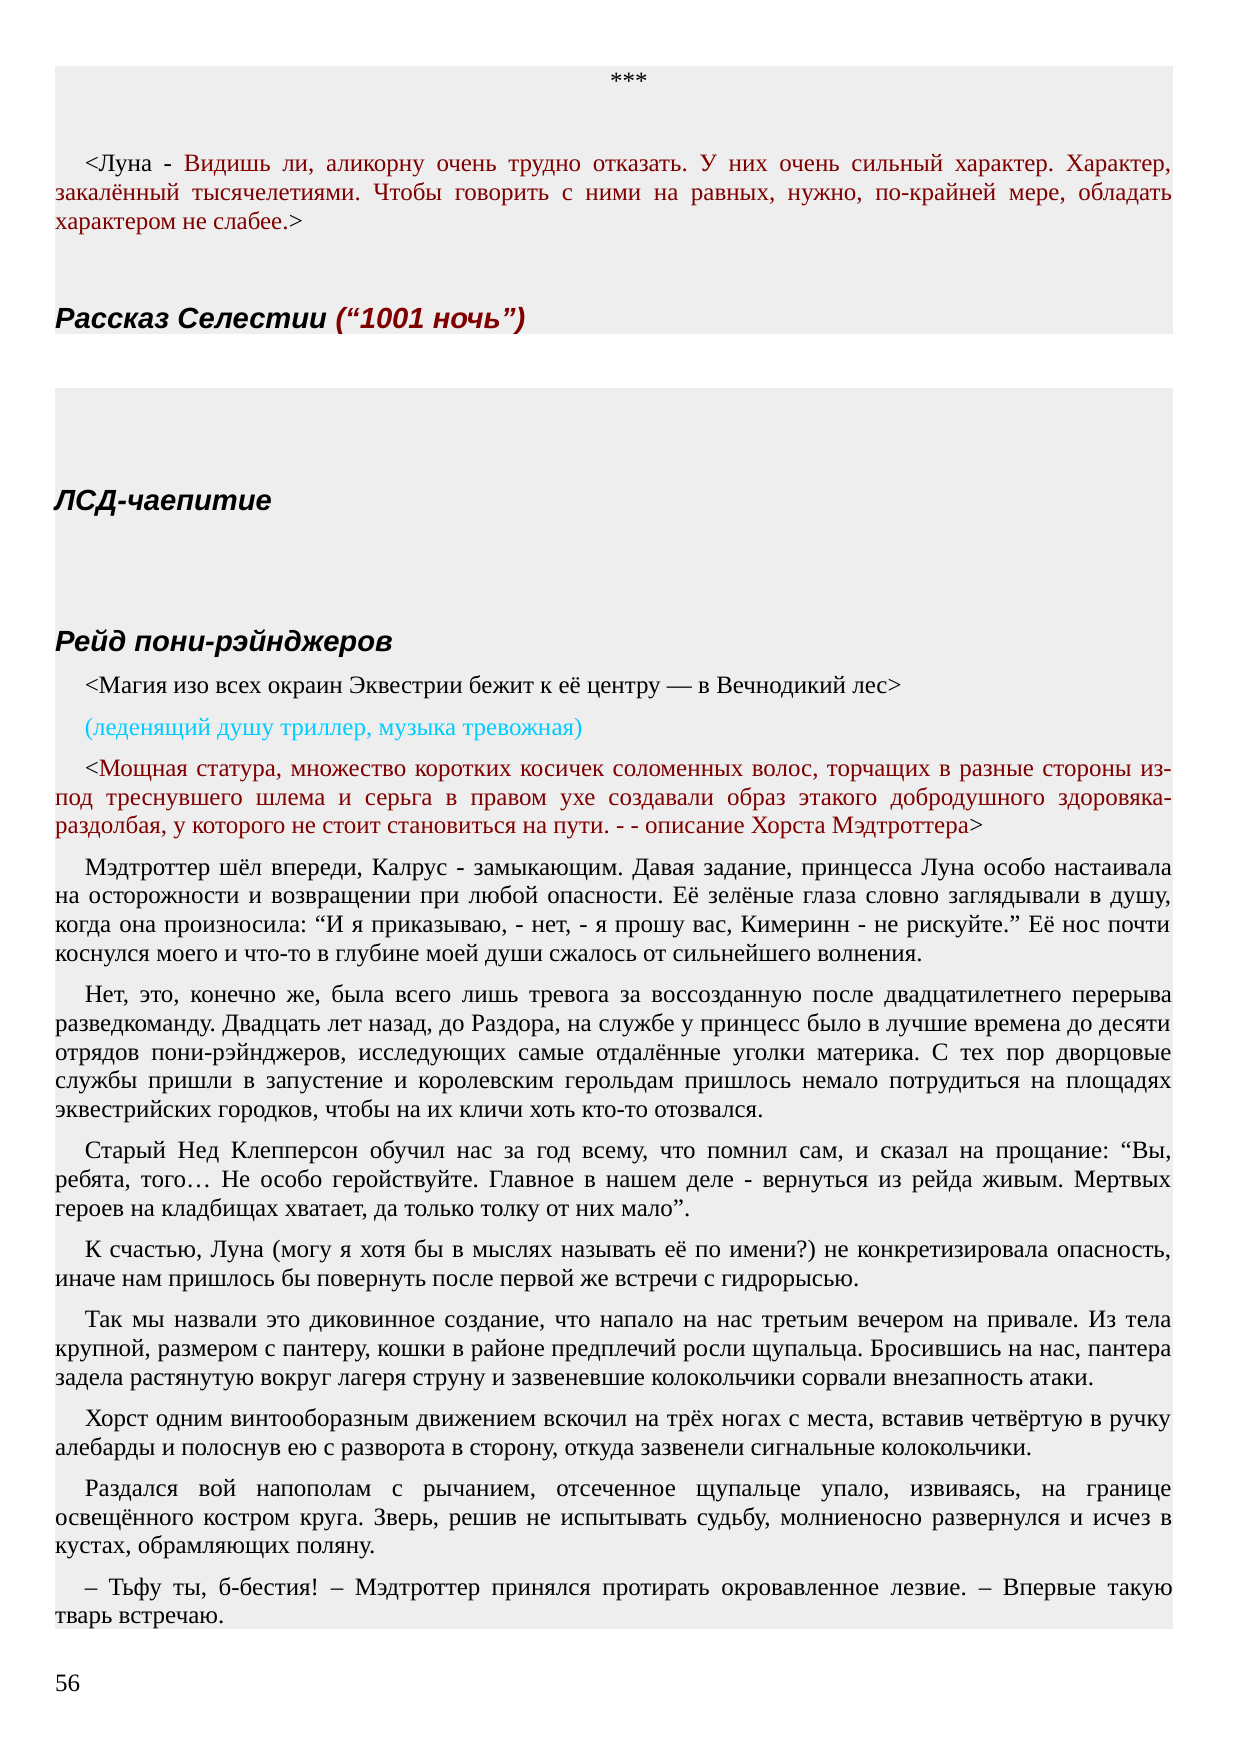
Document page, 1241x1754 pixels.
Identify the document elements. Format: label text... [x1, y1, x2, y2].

text <Луна - Видишь ли, аликорну очень трудно отказать. У них очень сильный характер. Характер, закалённый тысячелетиями. Чтобы говорить с ними на равных, нужно, по-крайней мере, обладать характером не слабее.> [55, 148, 1173, 235]
text (леденящий душу триллер, музыка тревожная) [55, 712, 1173, 740]
text – Тьфу ты, б-бестия! – Мэдтроттер принялся протирать окровавленное лезвие. – Впервые такую тварь встречаю. [55, 1572, 1173, 1629]
subtitle Рассказ Селестии (“1001 ночь”) [55, 301, 1173, 334]
text Хорст одним винтооборазным движением вскочил на трёх ногах с места, вставив четвёртую в ручку алебарды и полоснув ею с разворота в сторону, откуда зазвенели сигнальные колокольчики. [55, 1403, 1173, 1460]
subtitle Рейд пони-рэйнджеров [55, 624, 1173, 658]
text К счастью, Луна (могу я хотя бы в мыслях называть её по имени?) не конкретизировала опасность, иначе нам пришлось бы повернуть после первой же встречи с гидрорысью. [55, 1234, 1173, 1292]
text Мэдтроттер шёл впереди, Калрус - замыкающим. Давая задание, принцесса Луна особо настаивала на осторожности и возвращении при любой опасности. Её зелёные глаза словно заглядывали в душу, когда она произносила: “И я приказываю, - нет, - я прошу вас, Кимеринн - не рискуйте.” Её нос почти коснулся моего и что-то в глубине моей души сжалось от сильнейшего волнения. [55, 852, 1173, 967]
text Так мы назвали это диковинное создание, что напало на нас третьим вечером на привале. Из тела крупной, размером с пантеру, кошки в районе предплечий росли щупальца. Бросившись на нас, пантера задела растянутую вокруг лагеря струну и зазвеневшие колокольчики сорвали внезапность атаки. [55, 1304, 1173, 1390]
text <Мощная статура, множество коротких косичек соломенных волос, торчащих в разные стороны из-под треснувшего шлема и серьга в правом ухе создавали образ этакого добродушного здоровяка-раздолбая, у которого не стоит становиться на пути. - - описание Хорста Мэдтроттера> [55, 753, 1173, 839]
text Раздался вой напополам с рычанием, отсеченное щупальце упало, извиваясь, на границе освещённого костром круга. Зверь, решив не испытывать судьбу, молниеносно развернулся и исчез в кустах, обрамляющих поляну. [55, 1473, 1173, 1559]
subtitle ЛСД-чаепитие [55, 483, 1173, 517]
text *** [55, 66, 1173, 95]
text Нет, это, конечно же, была всего лишь тревога за воссозданную после двадцатилетнего перерыва разведкоманду. Двадцать лет назад, до Раздора, на службе у принцесс было в лучшие времена до десяти отрядов пони-рэйнджеров, исследующих самые отдалённые уголки материка. С тех пор дворцовые службы пришли в запустение и королевским герольдам пришлось немало потрудиться на площадях эквестрийских городков, чтобы на их кличи хоть кто-то отозвался. [55, 979, 1173, 1123]
text <Магия изо всех окраин Эквестрии бежит к её центру — в Вечнодикий лес> [55, 670, 1173, 699]
text Старый Нед Клепперсон обучил нас за год всему, что помнил сам, и сказал на прощание: “Вы, ребята, того… Не особо геройствуйте. Главное в нашем деле - вернуться из рейда живым. Мертвых героев на кладбищах хватает, да только толку от них мало”. [55, 1135, 1173, 1222]
